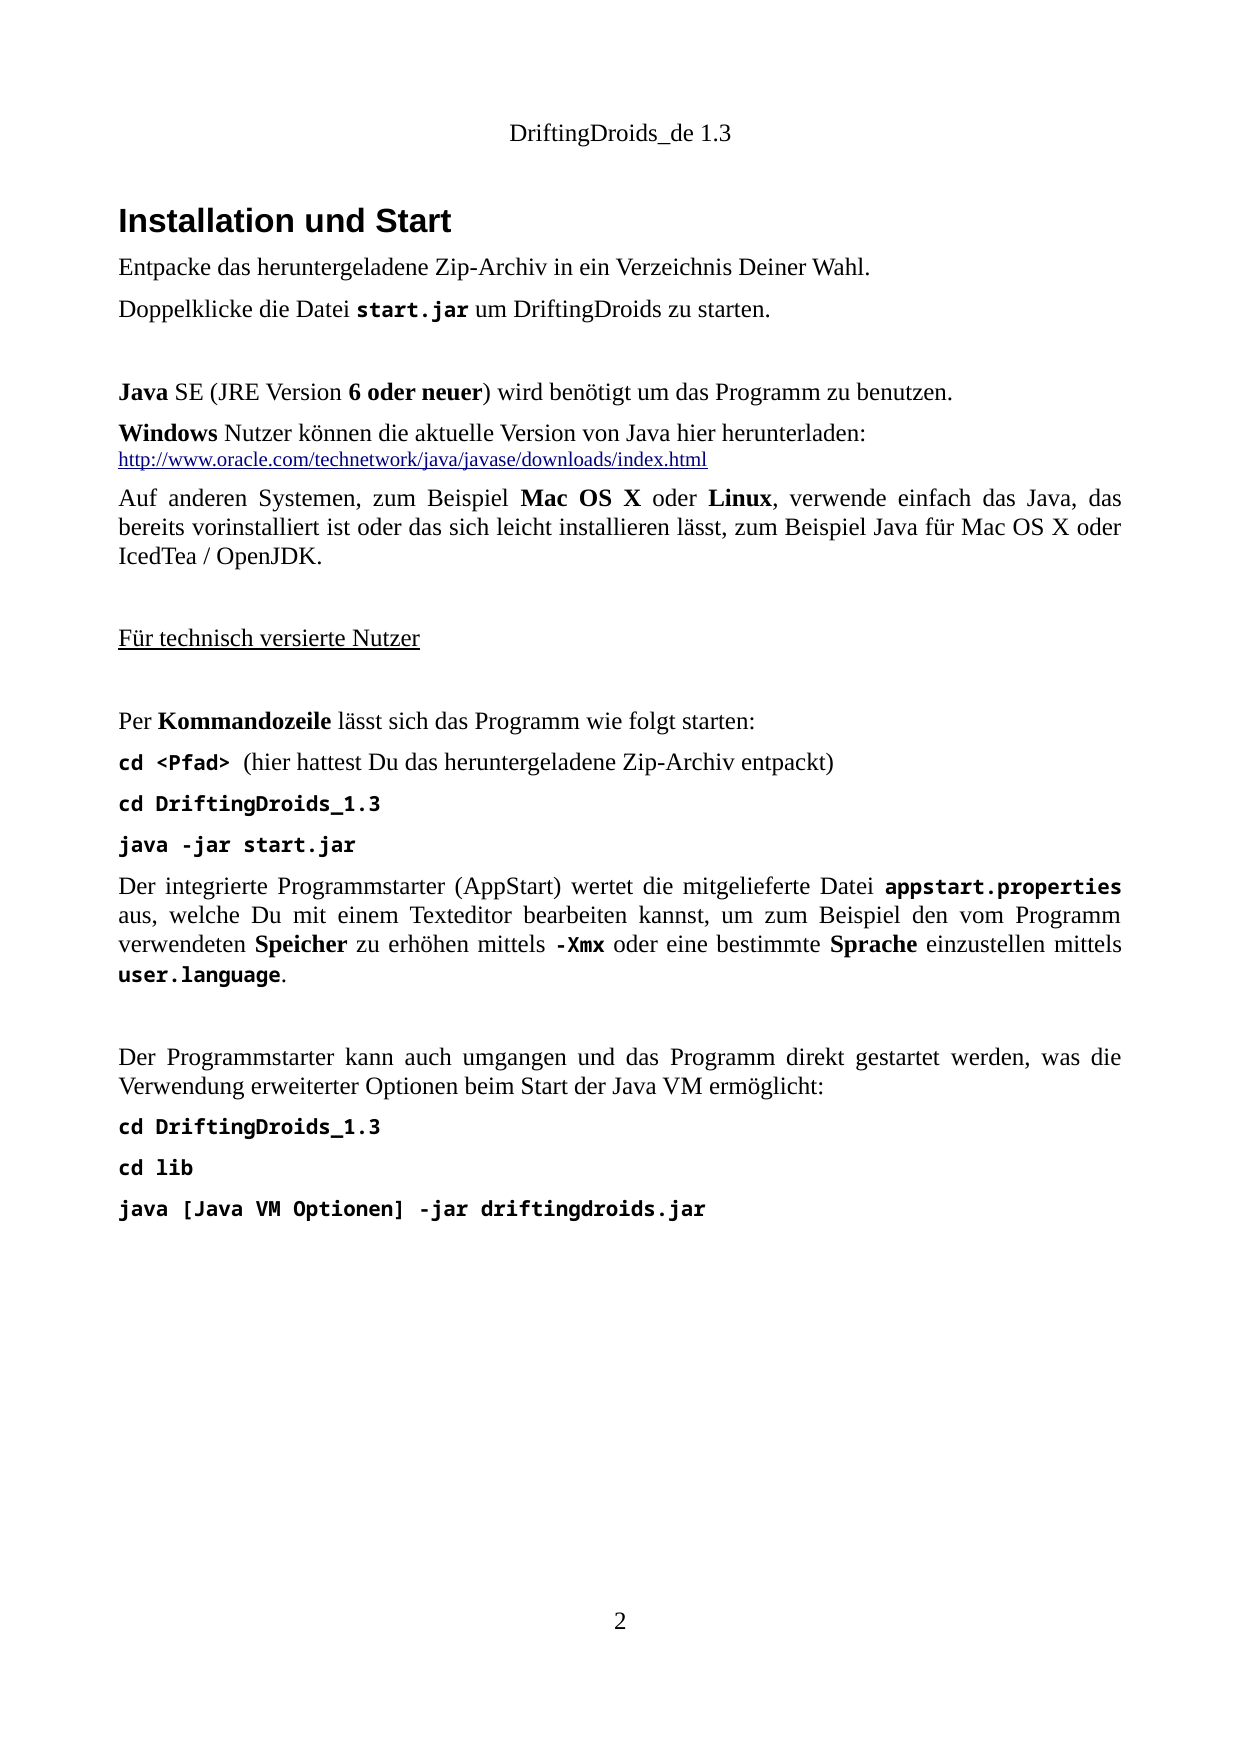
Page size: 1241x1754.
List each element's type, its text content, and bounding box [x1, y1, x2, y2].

text cd lib [118, 1153, 1122, 1181]
text Der integrierte Programmstarter (AppStart) wertet die mitgelieferte Datei appstart.properties aus, welche Du mit einem Texteditor bearbeiten kannst, um zum Beispiel den vom Programm verwendeten Speicher zu erhöhen mittels -Xmx oder eine bestimmte Sprache einzustellen mittels user.language. [118, 871, 1122, 988]
text Für technisch versierte Nutzer [118, 623, 1122, 652]
text Per Kommandozeile lässt sich das Programm wie folgt starten: [118, 706, 1122, 735]
text cd DriftingDroids_1.3 [118, 1112, 1122, 1141]
text Java SE (JRE Version 6 oder neuer) wird benötigt um das Programm zu benutzen. [118, 377, 1122, 406]
text cd <Pfad> (hier hattest Du das heruntergeladene Zip-Archiv entpackt) [118, 747, 1122, 777]
text cd DriftingDroids_1.3 [118, 789, 1122, 818]
text Entpacke das heruntergeladene Zip-Archiv in ein Verzeichnis Deiner Wahl. [118, 252, 1122, 281]
text Doppelklicke die Datei start.jar um DriftingDroids zu starten. [118, 294, 1122, 323]
subtitle Installation und Start [118, 201, 1122, 240]
text Auf anderen Systemen, zum Beispiel Mac OS X oder Linux, verwende einfach das Java, das bereits vorinstalliert ist oder das sich leicht installieren lässt, zum Beispiel Java für Mac OS X oder IcedTea / OpenJDK. [118, 483, 1122, 570]
text Windows Nutzer können die aktuelle Version von Java hier herunterladen: http://www.oracle.com/technetwork/java/javase/downloads/index.html [118, 418, 1122, 471]
text java -jar start.jar [118, 830, 1122, 859]
text java [Java VM Optionen] -jar driftingdroids.jar [118, 1194, 1122, 1222]
text Der Programmstarter kann auch umgangen und das Programm direkt gestartet werden, was die Verwendung erweiterter Optionen beim Start der Java VM ermöglicht: [118, 1042, 1122, 1099]
